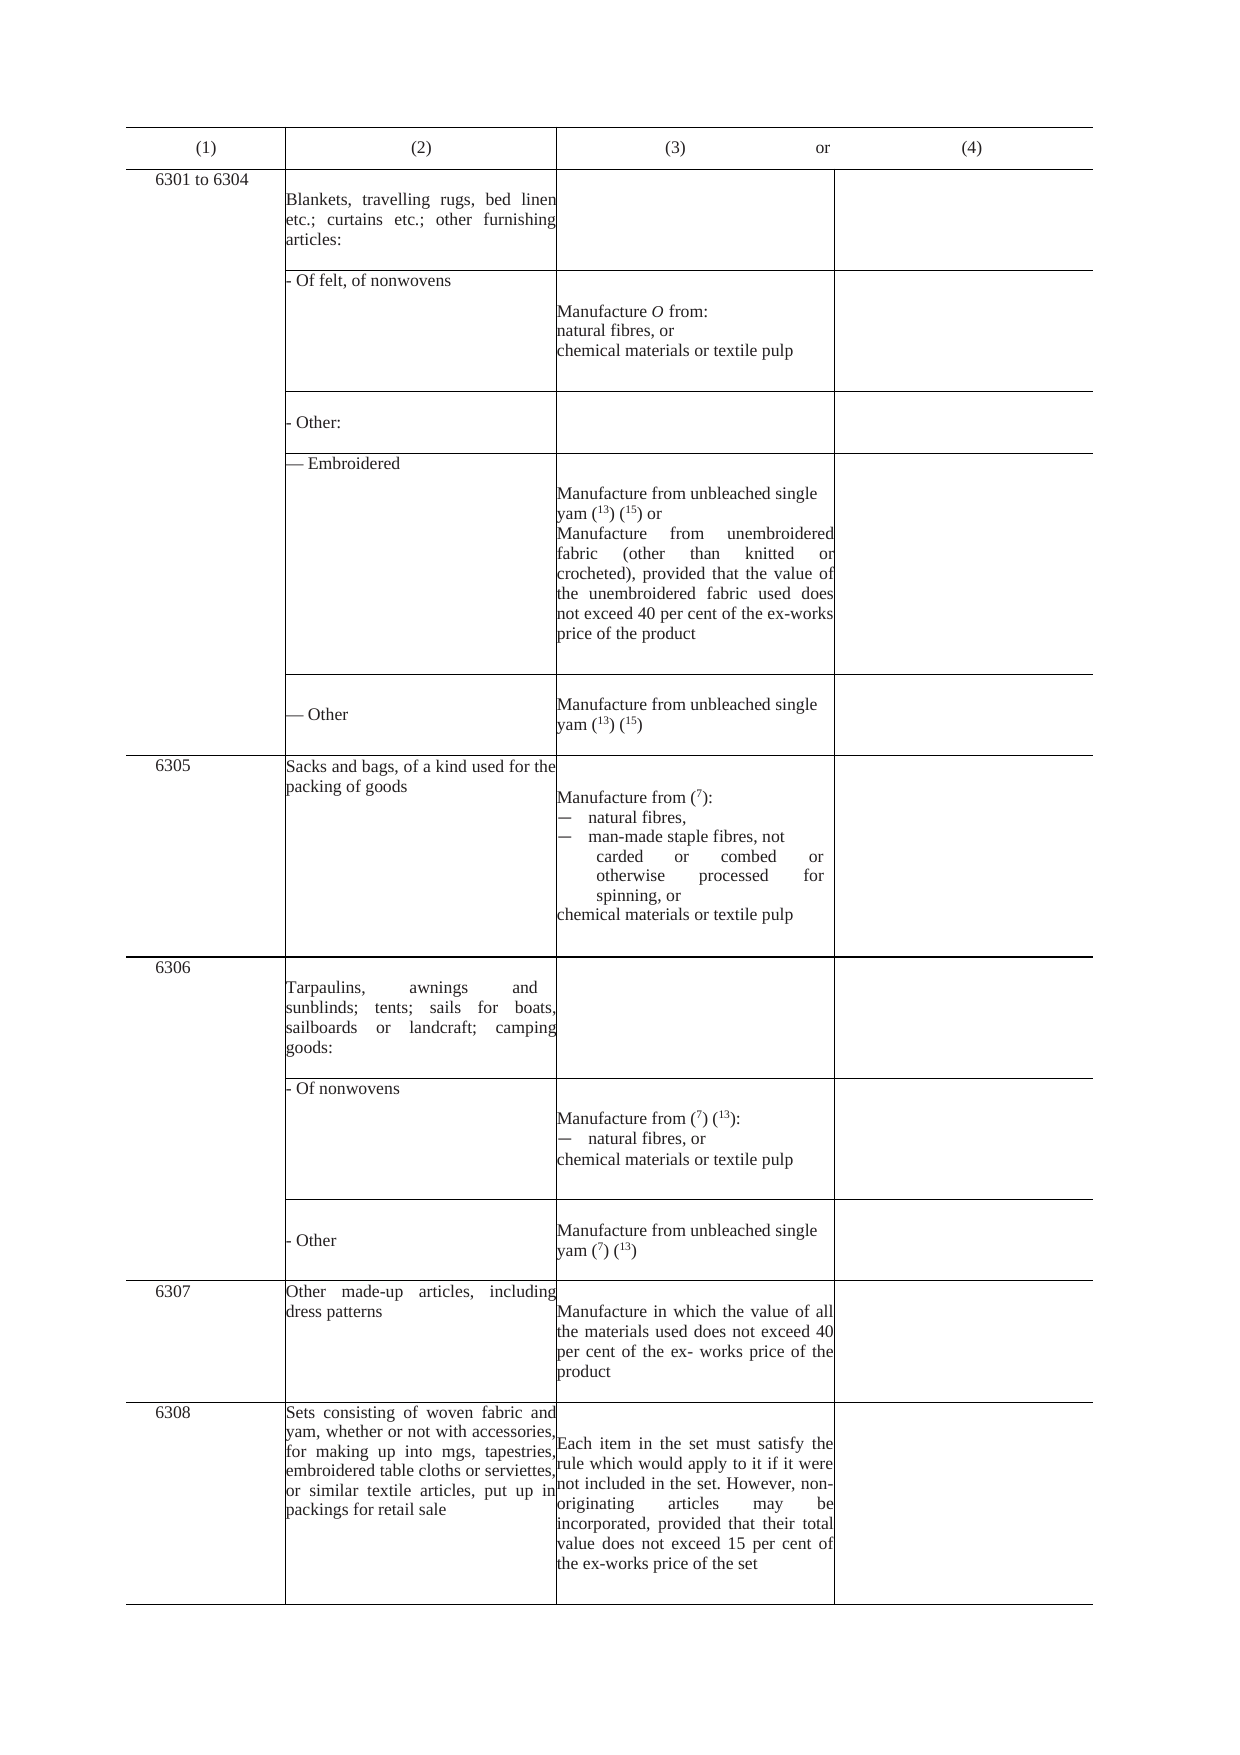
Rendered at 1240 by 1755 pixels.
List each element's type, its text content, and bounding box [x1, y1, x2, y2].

table_cell [835, 756, 1093, 956]
table_cell 6306 [126, 958, 285, 1280]
table_cell [835, 271, 1093, 391]
table_cell 6307 [126, 1281, 285, 1402]
table_cell [835, 392, 1093, 452]
table_cell [835, 1281, 1093, 1402]
table_cell [835, 1079, 1093, 1199]
table_cell — Other [286, 675, 556, 755]
table_cell [835, 1200, 1093, 1280]
table_cell Sacks and bags, of a kind used for the packing of goods [286, 756, 556, 956]
table_cell Manufacture O from: natural fibres, or chemical materials or textile pulp [557, 271, 834, 391]
table_cell Tarpaulins, awnings and sunblinds; tents; sails for boats, sailboards or landcraft; camping goods: [286, 958, 556, 1077]
table_cell — Embroidered [286, 454, 556, 673]
table_cell Each item in the set must satisfy the rule which would apply to it if it were not included in the set. However, non-originating articles may be incorporated, provided that their total value does not exceed 15 per cent of the ex-works price of the set [557, 1403, 834, 1604]
table_cell Blankets, travelling rugs, bed linen etc.; curtains etc.; other furnishing articles: [286, 170, 556, 270]
table_cell Other made-up articles, including dress patterns [286, 1281, 556, 1402]
table_header (2) [286, 128, 556, 168]
table_cell 6305 [126, 756, 285, 956]
table_cell [835, 958, 1093, 1077]
table_cell [835, 1403, 1093, 1604]
table_cell Manufacture from (7) (13): natural fibres, or chemical materials or textile pulp [557, 1079, 834, 1199]
table_cell [835, 454, 1093, 673]
table_cell Manufacture from (7): natural fibres, man-made staple fibres, not carded or combed or otherwise processed for spinning, or chemical materials or textile pulp [557, 756, 834, 956]
table_cell - Other [286, 1200, 556, 1280]
table_cell Manufacture in which the value of all the materials used does not exceed 40 per cent of the ex- works price of the product [557, 1281, 834, 1402]
table_header (3) or (4) [557, 128, 1093, 168]
table_cell [835, 170, 1093, 270]
table_cell 6308 [126, 1403, 285, 1604]
table_cell Manufacture from unbleached single yam (13) (15) [557, 675, 834, 755]
table_cell [835, 675, 1093, 755]
table_cell - Of felt, of nonwovens [286, 271, 556, 391]
table_cell Manufacture from unbleached single yam (7) (13) [557, 1200, 834, 1280]
table_cell [557, 170, 834, 270]
table_cell - Of nonwovens [286, 1079, 556, 1199]
table_cell [557, 392, 834, 452]
table_cell 6301 to 6304 [126, 170, 285, 755]
table_cell [557, 958, 834, 1077]
table_cell Manufacture from unbleached single yam (13) (15) or Manufacture from unembroidered fabric (other than knitted or crocheted), provided that the value of the unembroidered fabric used does not exceed 40 per cent of the ex-works price of the product [557, 454, 834, 673]
table_header (1) [126, 128, 285, 168]
table_cell Sets consisting of woven fabric and yam, whether or not with accessories, for making up into mgs, tapestries, embroidered table cloths or serviettes, or similar textile articles, put up in packings for retail sale [286, 1403, 556, 1604]
table_cell - Other: [286, 392, 556, 452]
